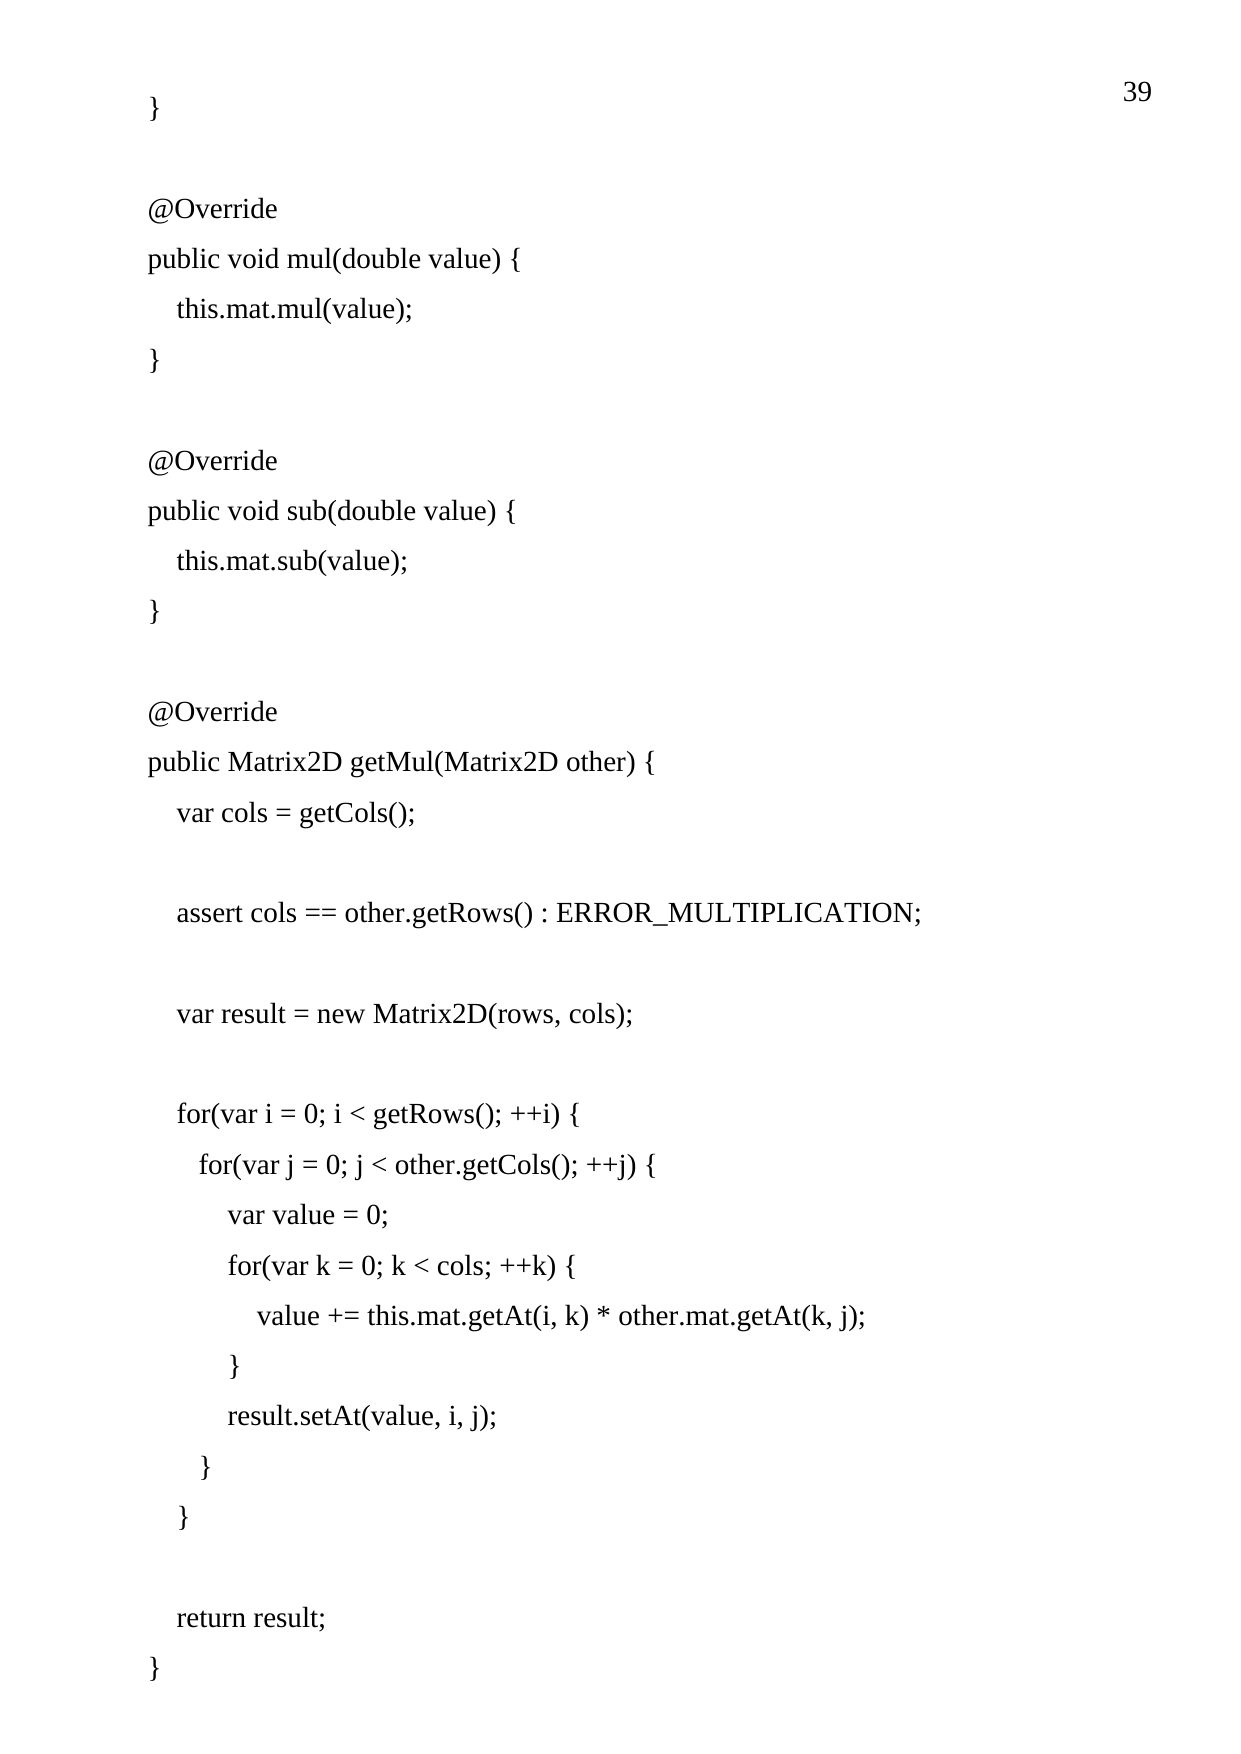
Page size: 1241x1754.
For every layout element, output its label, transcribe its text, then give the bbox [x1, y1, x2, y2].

text public void mul(double value) { [118, 241, 1122, 275]
text @Override [118, 191, 1122, 224]
text for(var j = 0; j < other.getCols(); ++j) { [118, 1147, 1122, 1181]
text @Override [118, 694, 1122, 728]
text for(var i = 0; i < getRows(); ++i) { [118, 1097, 1122, 1130]
text var cols = getCols(); [118, 795, 1122, 828]
text } [118, 1348, 1122, 1382]
text var result = new Matrix2D(rows, cols); [118, 996, 1122, 1029]
text assert cols == other.getRows() : ERROR_MULTIPLICATION; [118, 895, 1122, 929]
text public void sub(double value) { [118, 493, 1122, 526]
text } [118, 342, 1122, 376]
text var value = 0; [118, 1197, 1122, 1231]
text public Matrix2D getMul(Matrix2D other) { [118, 744, 1122, 778]
text result.setAt(value, i, j); [118, 1398, 1122, 1432]
text for(var k = 0; k < cols; ++k) { [118, 1248, 1122, 1281]
text } [118, 1650, 1122, 1684]
text this.mat.mul(value); [118, 292, 1122, 325]
text this.mat.sub(value); [118, 543, 1122, 577]
text } [118, 1499, 1122, 1533]
text value += this.mat.getAt(i, k) * other.mat.getAt(k, j); [118, 1298, 1122, 1331]
text } [118, 593, 1122, 627]
text } [118, 90, 1122, 124]
text @Override [118, 443, 1122, 476]
text } [118, 1449, 1122, 1482]
text return result; [118, 1600, 1122, 1633]
